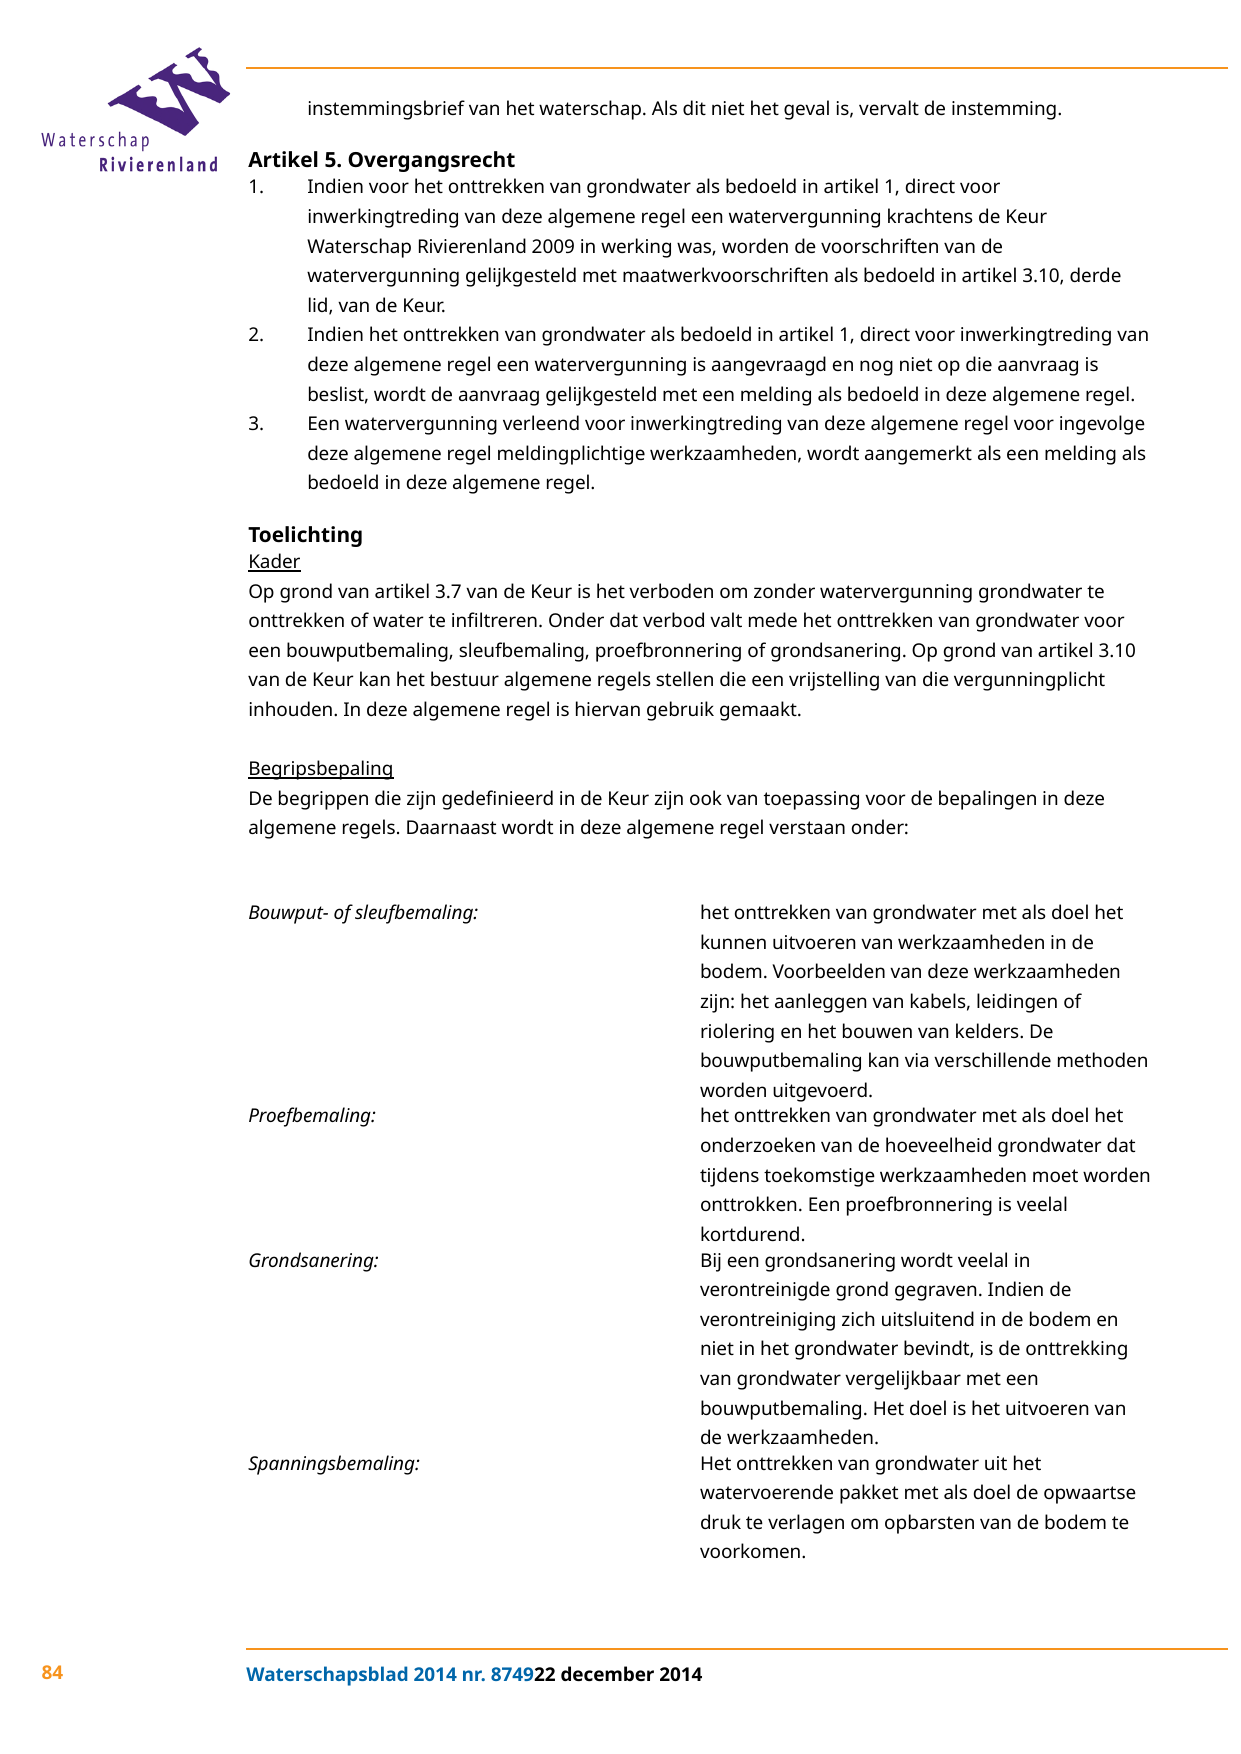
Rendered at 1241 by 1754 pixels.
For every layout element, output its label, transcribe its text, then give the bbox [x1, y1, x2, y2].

text Kader [248, 548, 1152, 574]
table_cell Het onttrekken van grondwater uit het watervoerende pakket met als doel de opwaartse druk te verlagen om opbarsten van de bodem te voorkomen. [700, 1450, 1152, 1564]
picture [41, 47, 231, 172]
table_header het onttrekken van grondwater met als doel het kunnen uitvoeren van werkzaamheden in de bodem. Voorbeelden van deze werkzaamheden zijn: het aanleggen van kabels, leidingen of riolering en het bouwen van kelders. De bouwputbemaling kan via verschillende methoden worden uitgevoerd. [700, 900, 1152, 1103]
table_cell Bij een grondsanering wordt veelal in verontreinigde grond gegraven. Indien de verontreiniging zich uitsluitend in de bodem en niet in het grondwater bevindt, is de onttrekking van grondwater vergelijkbaar met een bouwputbemaling. Het doel is het uitvoeren van de werkzaamheden. [700, 1247, 1152, 1450]
list Indien het onttrekken van grondwater als bedoeld in artikel 1, direct voor inwerkingtreding van deze algemene regel een watervergunning is aangevraagd en nog niet op die aanvraag is beslist, wordt de aanvraag gelijkgesteld met een melding als bedoeld in deze algemene regel. [248, 322, 1152, 406]
text Op grond van artikel 3.7 van de Keur is het verboden om zonder watervergunning grondwater te onttrekken of water te infiltreren. Onder dat verbod valt mede het onttrekken van grondwater voor een bouwputbemaling, sleufbemaling, proefbronnering of grondsanering. Op grond van artikel 3.10 van de Keur kan het bestuur algemene regels stellen die een vrijstelling van die vergunningplicht inhouden. In deze algemene regel is hiervan gebruik gemaakt. [248, 578, 1152, 722]
text De begrippen die zijn gedefinieerd in de Keur zijn ook van toepassing voor de bepalingen in deze algemene regels. Daarnaast wordt in deze algemene regel verstaan onder: [248, 785, 1152, 840]
table_cell het onttrekken van grondwater met als doel het onderzoeken van de hoeveelheid grondwater dat tijdens toekomstige werkzaamheden moet worden onttrokken. Een proefbronnering is veelal kortdurend. [700, 1103, 1152, 1247]
table_cell Grondsanering: [248, 1247, 700, 1450]
text Artikel 5. Overgangsrecht [248, 145, 1152, 174]
text Begripsbepaling [248, 755, 1152, 781]
table_header Bouwput- of sleufbemaling: [248, 900, 700, 1103]
table_cell Spanningsbemaling: [248, 1450, 700, 1564]
table_cell Proefbemaling: [248, 1103, 700, 1247]
list Indien voor het onttrekken van grondwater als bedoeld in artikel 1, direct voor inwerkingtreding van deze algemene regel een watervergunning krachtens de Keur Waterschap Rivierenland 2009 in werking was, worden de voorschriften van de watervergunning gelijkgesteld met maatwerkvoorschriften als bedoeld in artikel 3.10, derde lid, van de Keur. [248, 174, 1152, 318]
text Toelichting [248, 520, 1152, 548]
list Een watervergunning verleend voor inwerkingtreding van deze algemene regel voor ingevolge deze algemene regel meldingplichtige werkzaamheden, wordt aangemerkt als een melding als bedoeld in deze algemene regel. [248, 410, 1152, 495]
list instemmingsbrief van het waterschap. Als dit niet het geval is, vervalt de instemming. [248, 95, 1152, 121]
